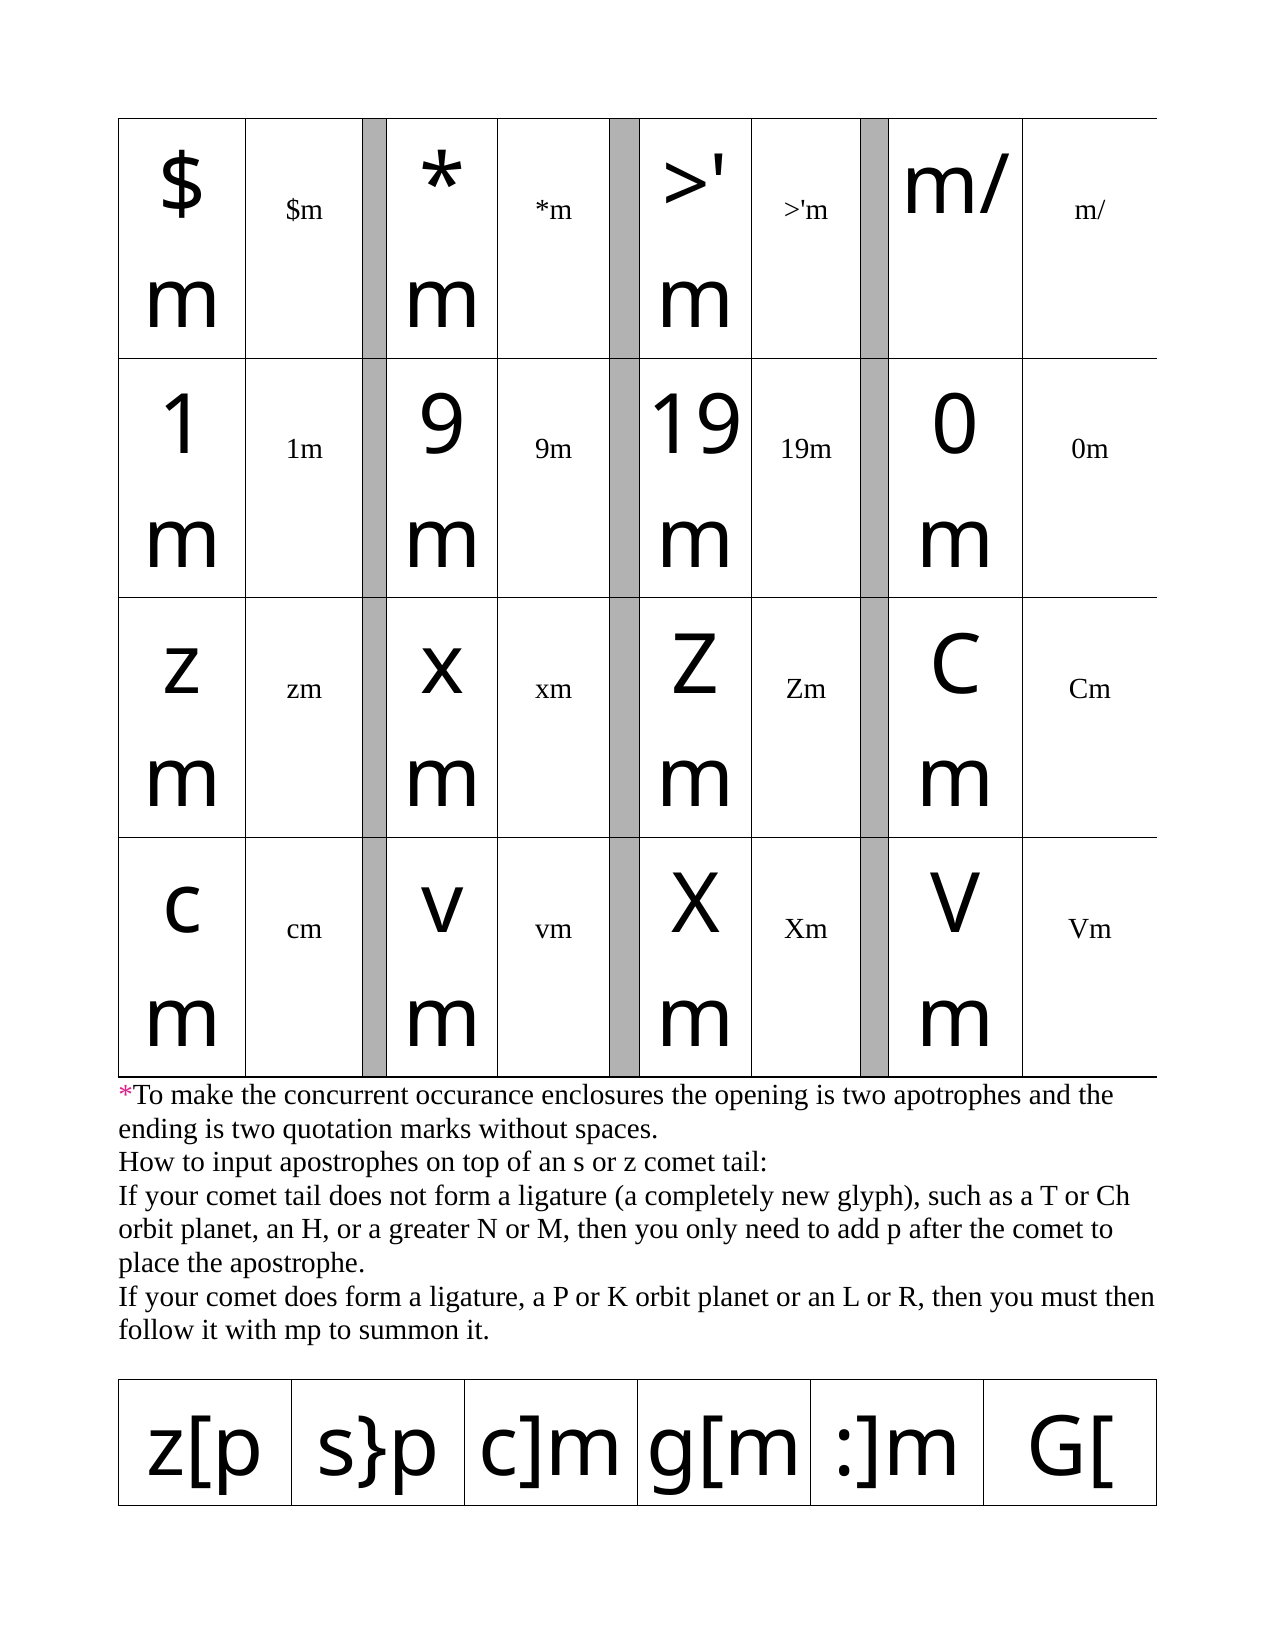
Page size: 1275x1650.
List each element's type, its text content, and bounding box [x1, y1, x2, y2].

table_cell Zm [752, 598, 860, 837]
table_cell cm [246, 838, 362, 1076]
table_header :]m [811, 1380, 983, 1505]
table_cell 19m [752, 359, 860, 597]
table_cell xm [498, 598, 609, 837]
table_header g[m [638, 1380, 810, 1505]
table_cell zm [246, 598, 362, 837]
table_cell Zm [640, 598, 751, 837]
table_cell $m [119, 119, 245, 358]
table_cell [363, 838, 386, 1076]
table_cell [610, 598, 639, 837]
table_cell m/ [1023, 119, 1157, 358]
table_cell >'m [752, 119, 860, 358]
table_cell vm [498, 838, 609, 1076]
table_cell 1m [119, 359, 245, 597]
text If your comet tail does not form a ligature (a completely new glyph), such as a T or Ch orbit planet, an H, or a greater N or M, then you only need to add p after the comet to place the apostrophe. [118, 1178, 1157, 1279]
table_cell Vm [1023, 838, 1157, 1076]
table_cell [861, 838, 888, 1076]
table_cell 9m [498, 359, 609, 597]
table_cell 9m [387, 359, 497, 597]
table_cell vm [387, 838, 497, 1076]
table_cell *m [498, 119, 609, 358]
table_cell Cm [1023, 598, 1157, 837]
table_cell $m [246, 119, 362, 358]
table_header z[p [119, 1380, 291, 1505]
table_cell >'m [640, 119, 751, 358]
table_cell [610, 359, 639, 597]
table_cell 0m [1023, 359, 1157, 597]
table_cell Xm [752, 838, 860, 1076]
table_cell [861, 119, 888, 358]
table_header c]m [465, 1380, 637, 1505]
table_cell [363, 119, 386, 358]
table_cell [861, 359, 888, 597]
table_cell Cm [889, 598, 1022, 837]
text If your comet does form a ligature, a P or K orbit planet or an L or R, then you must then follow it with mp to summon it. [118, 1279, 1157, 1346]
table_cell cm [119, 838, 245, 1076]
table_cell 0m [889, 359, 1022, 597]
table_cell [861, 598, 888, 837]
table_header s}p [292, 1380, 464, 1505]
table_cell 19m [640, 359, 751, 597]
table_cell Xm [640, 838, 751, 1076]
text How to input apostrophes on top of an s or z comet tail: [118, 1144, 1157, 1178]
table_header G[ [984, 1380, 1156, 1505]
table_cell zm [119, 598, 245, 837]
table_cell [363, 598, 386, 837]
table_cell Vm [889, 838, 1022, 1076]
table_cell xm [387, 598, 497, 837]
table_cell 1m [246, 359, 362, 597]
table_cell *m [387, 119, 497, 358]
table_cell [610, 838, 639, 1076]
table_cell m/ [889, 119, 1022, 358]
table_cell [610, 119, 639, 358]
table_cell [363, 359, 386, 597]
text *To make the concurrent occurance enclosures the opening is two apotrophes and the ending is two quotation marks without spaces. [118, 1078, 1157, 1144]
